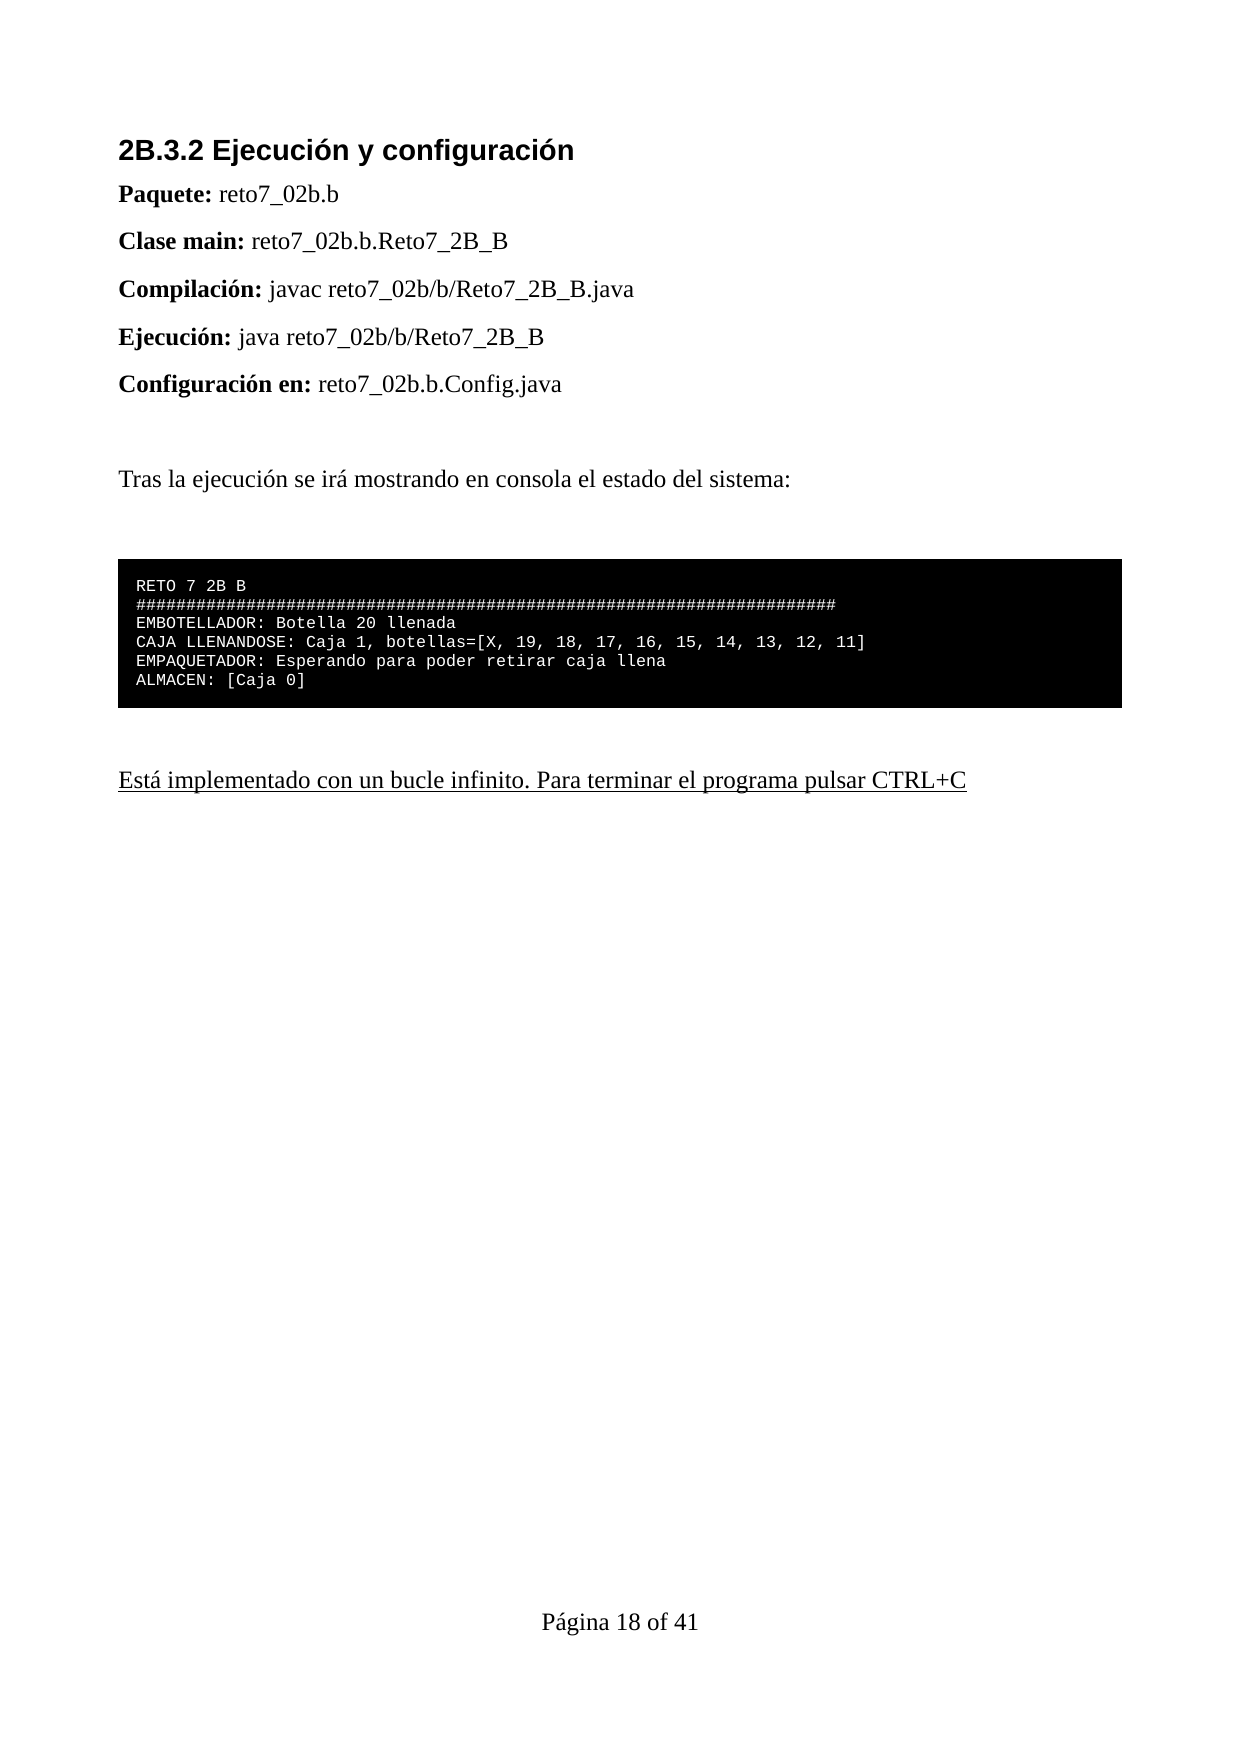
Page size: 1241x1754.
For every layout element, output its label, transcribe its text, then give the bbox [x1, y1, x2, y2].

text Configuración en: reto7_02b.b.Config.java [118, 369, 1122, 398]
text Está implementado con un bucle infinito. Para terminar el programa pulsar CTRL+C [118, 766, 1122, 794]
text Compilación: javac reto7_02b/b/Reto7_2B_B.java [118, 274, 1122, 303]
text ###################################################################### [118, 596, 1122, 615]
text RETO 7 2B B [118, 559, 1122, 596]
text EMBOTELLADOR: Botella 20 llenada [118, 615, 1122, 634]
subtitle 2B.3.2 Ejecución y configuración [118, 133, 1122, 166]
text Tras la ejecución se irá mostrando en consola el estado del sistema: [118, 464, 1122, 493]
text CAJA LLENANDOSE: Caja 1, botellas=[X, 19, 18, 17, 16, 15, 14, 13, 12, 11] [118, 634, 1122, 653]
text EMPAQUETADOR: Esperando para poder retirar caja llena [118, 653, 1122, 672]
text ALMACEN: [Caja 0] [118, 672, 1122, 708]
text Paquete: reto7_02b.b [118, 179, 1122, 207]
text Ejecución: java reto7_02b/b/Reto7_2B_B [118, 322, 1122, 350]
text Clase main: reto7_02b.b.Reto7_2B_B [118, 226, 1122, 255]
